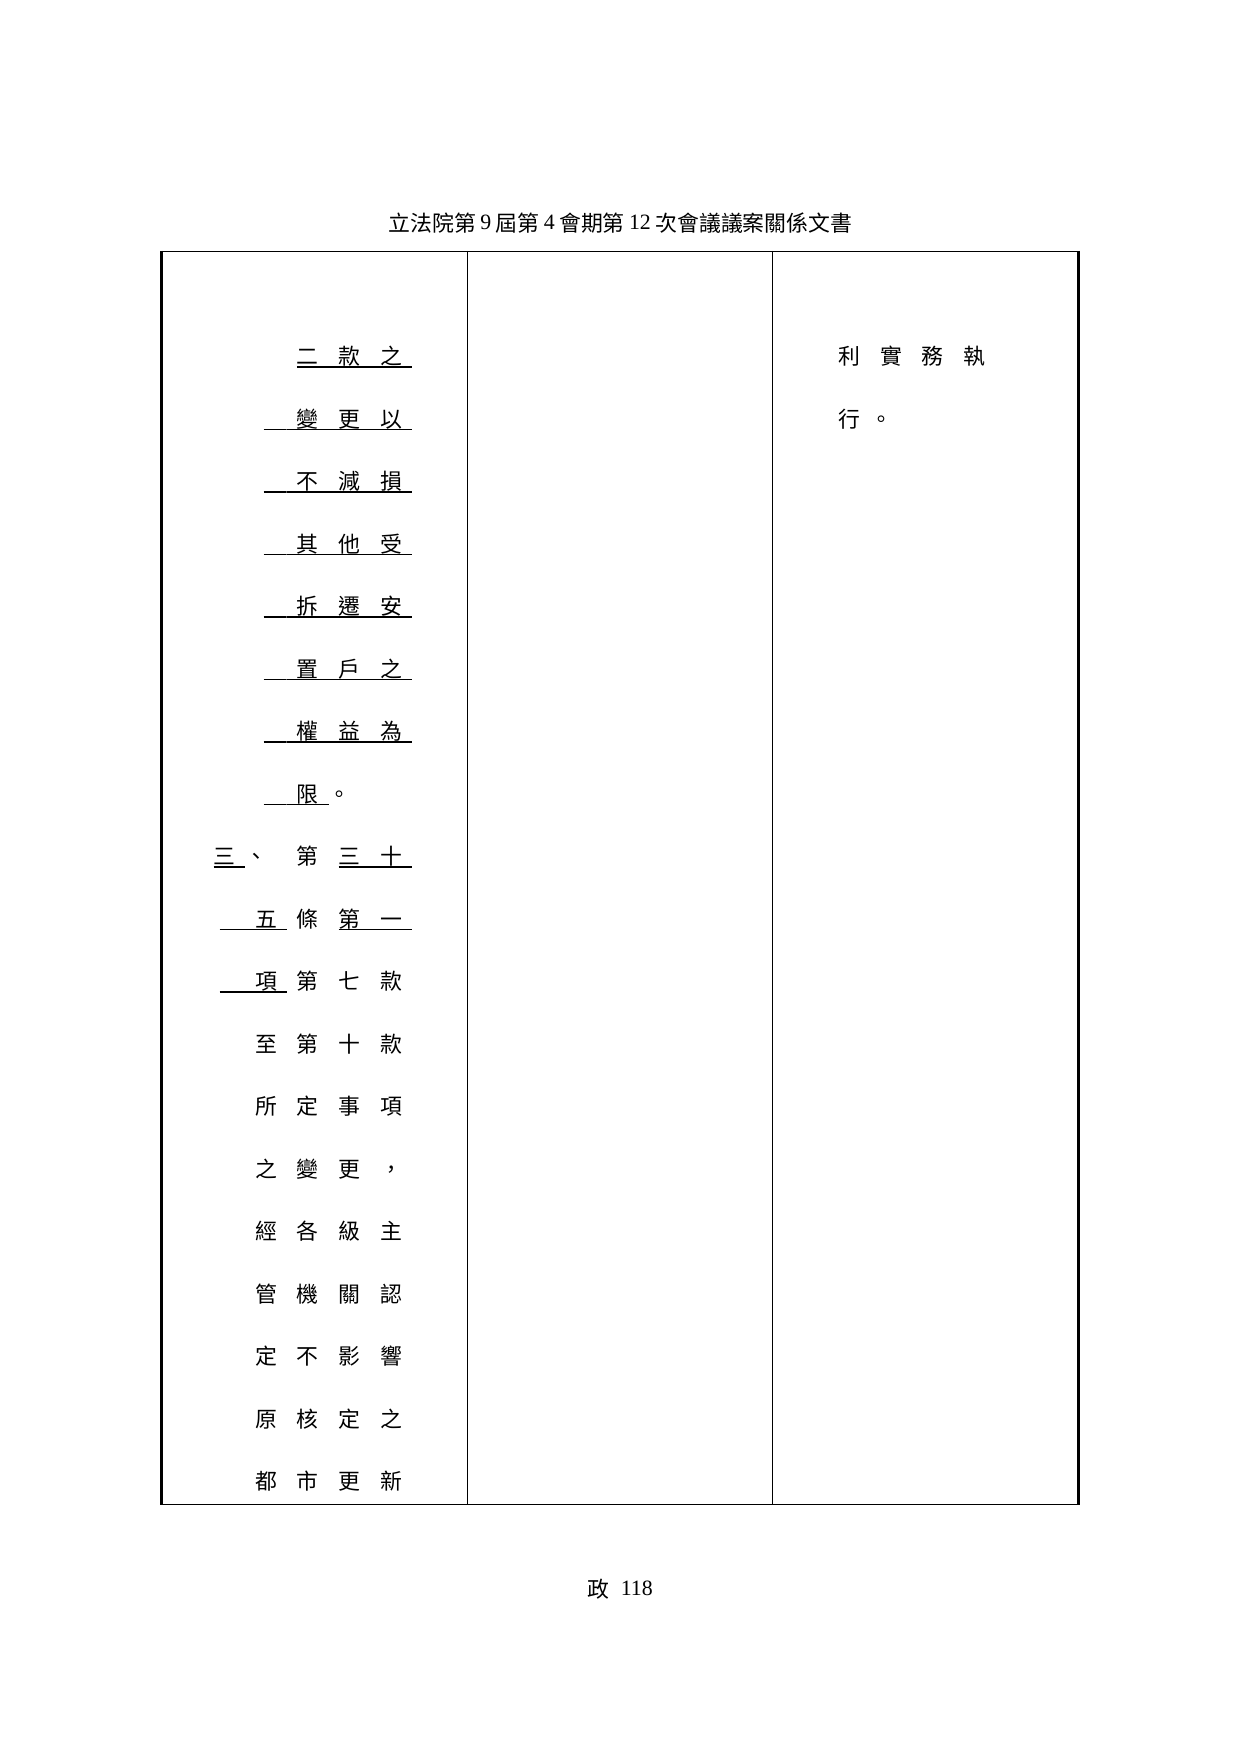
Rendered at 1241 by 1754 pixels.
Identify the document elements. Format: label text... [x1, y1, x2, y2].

table_cell 利實務執行。 [773, 252, 1077, 1504]
table_cell 二款之變更以不減損其他受拆遷安置戶之權益為限。 三、第三十五條第一項第七款至第十款所定事項之變更，經各級主管機關認定不影響原核定之都市更新 [163, 252, 467, 1504]
table_cell [468, 252, 772, 1504]
